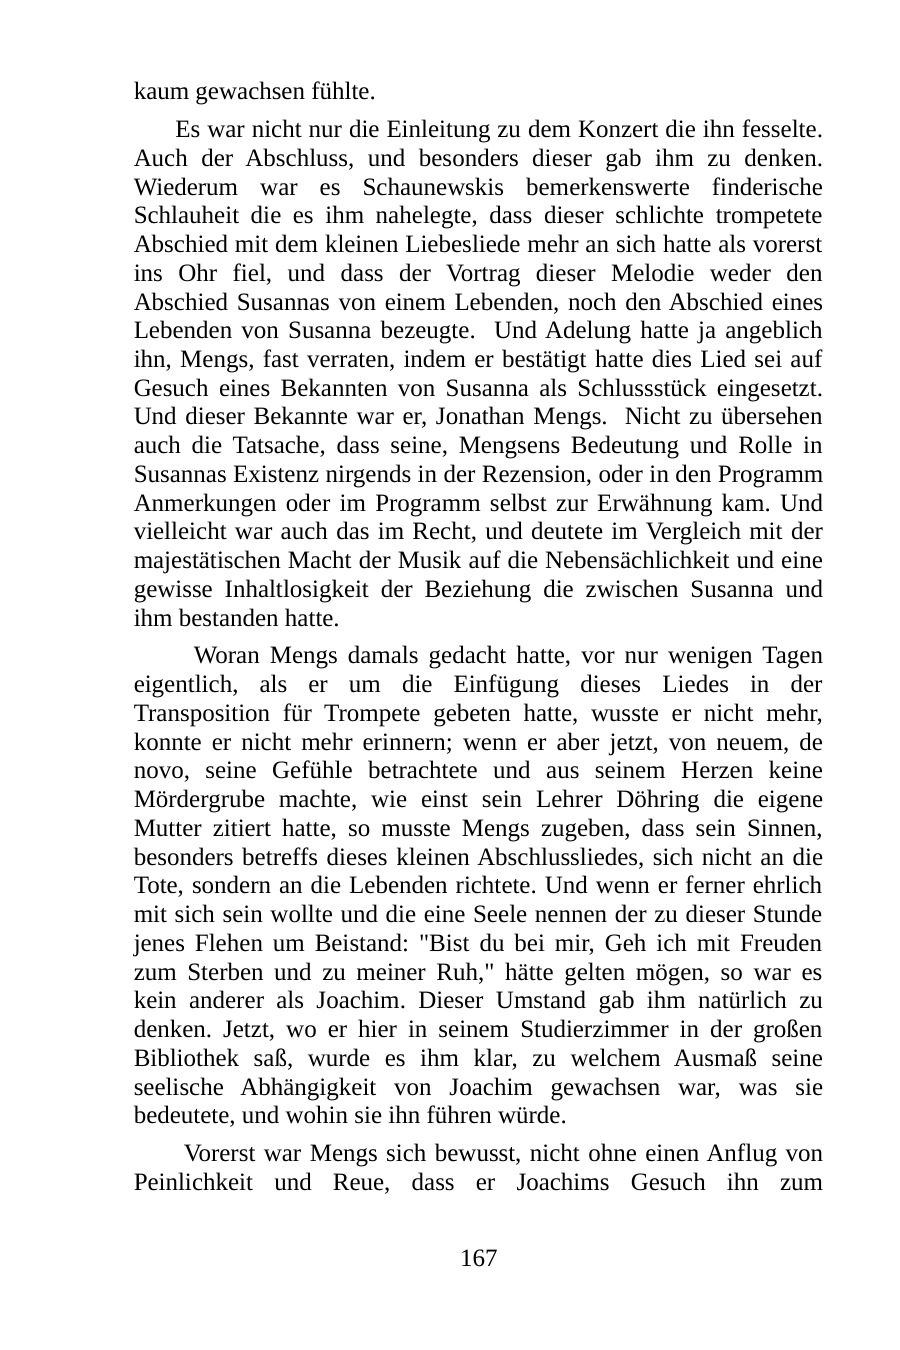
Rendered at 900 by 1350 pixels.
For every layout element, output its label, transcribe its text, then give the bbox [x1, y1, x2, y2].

text Vorerst war Mengs sich bewusst, nicht ohne einen Anflug von Peinlichkeit und Reue, dass er Joachims Gesuch ihn zum [133, 1138, 823, 1196]
text kaum gewachsen fühlte. [133, 76, 823, 105]
text Es war nicht nur die Einleitung zu dem Konzert die ihn fesselte. Auch der Abschluss, und besonders dieser gab ihm zu denken. Wiederum war es Schaunewskis bemerkenswerte finderische Schlauheit die es ihm nahelegte, dass dieser schlichte trompetete Abschied mit dem kleinen Liebesliede mehr an sich hatte als vorerst ins Ohr fiel, und dass der Vortrag dieser Melodie weder den Abschied Susannas von einem Lebenden, noch den Abschied eines Lebenden von Susanna bezeugte. Und Adelung hatte ja angeblich ihn, Mengs, fast verraten, indem er bestätigt hatte dies Lied sei auf Gesuch eines Bekannten von Susanna als Schlussstück eingesetzt. Und dieser Bekannte war er, Jonathan Mengs. Nicht zu übersehen auch die Tatsache, dass seine, Mengsens Bedeutung und Rolle in Susannas Existenz nirgends in der Rezension, oder in den Programm Anmerkungen oder im Programm selbst zur Erwähnung kam. Und vielleicht war auch das im Recht, und deutete im Vergleich mit der majestätischen Macht der Musik auf die Nebensächlichkeit und eine gewisse Inhaltlosigkeit der Beziehung die zwischen Susanna und ihm bestanden hatte. [133, 114, 823, 632]
text Woran Mengs damals gedacht hatte, vor nur wenigen Tagen eigentlich, als er um die Einfügung dieses Liedes in der Transposition für Trompete gebeten hatte, wusste er nicht mehr, konnte er nicht mehr erinnern; wenn er aber jetzt, von neuem, de novo, seine Gefühle betrachtete und aus seinem Herzen keine Mördergrube machte, wie einst sein Lehrer Döhring die eigene Mutter zitiert hatte, so musste Mengs zugeben, dass sein Sinnen, besonders betreffs dieses kleinen Abschlussliedes, sich nicht an die Tote, sondern an die Lebenden richtete. Und wenn er ferner ehrlich mit sich sein wollte und die eine Seele nennen der zu dieser Stunde jenes Flehen um Beistand: "Bist du bei mir, Geh ich mit Freuden zum Sterben und zu meiner Ruh," hätte gelten mögen, so war es kein anderer als Joachim. Dieser Umstand gab ihm natürlich zu denken. Jetzt, wo er hier in seinem Studierzimmer in der großen Bibliothek saß, wurde es ihm klar, zu welchem Ausmaß seine seelische Abhängigkeit von Joachim gewachsen war, was sie bedeutete, und wohin sie ihn führen würde. [133, 641, 823, 1129]
